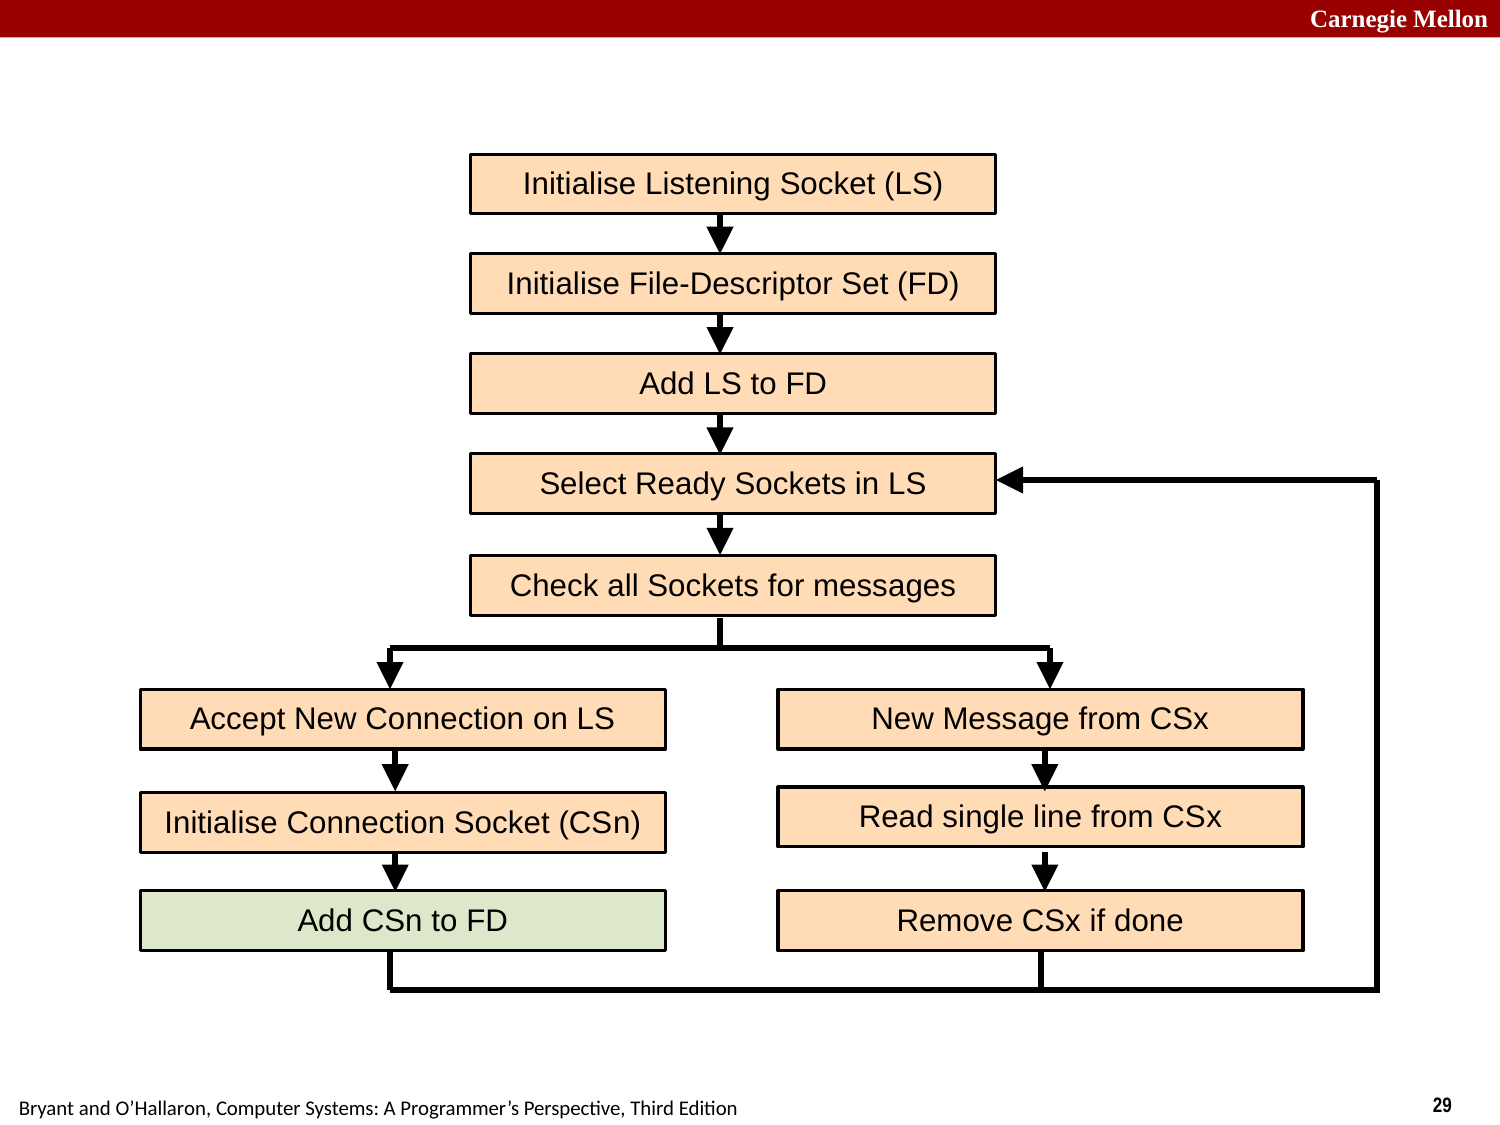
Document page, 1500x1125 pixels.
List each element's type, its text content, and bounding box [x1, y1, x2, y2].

text_box Remove CSx if done [777, 890, 1303, 951]
text_box Select Ready Sockets in LS [470, 453, 996, 514]
text_box Initialise Connection Socket (CSn) [140, 792, 666, 853]
text_box Read single line from CSx [777, 787, 1303, 847]
text_box Initialise Listening Socket (LS) [470, 154, 996, 214]
text_box Add CSn to FD [140, 890, 666, 951]
text_box Initialise File-Descriptor Set (FD) [470, 253, 996, 314]
text_box Check all Sockets for messages [470, 555, 996, 616]
text_box Add LS to FD [470, 353, 996, 414]
text_box Accept New Connection on LS [140, 689, 666, 750]
text_box New Message from CSx [777, 689, 1303, 750]
